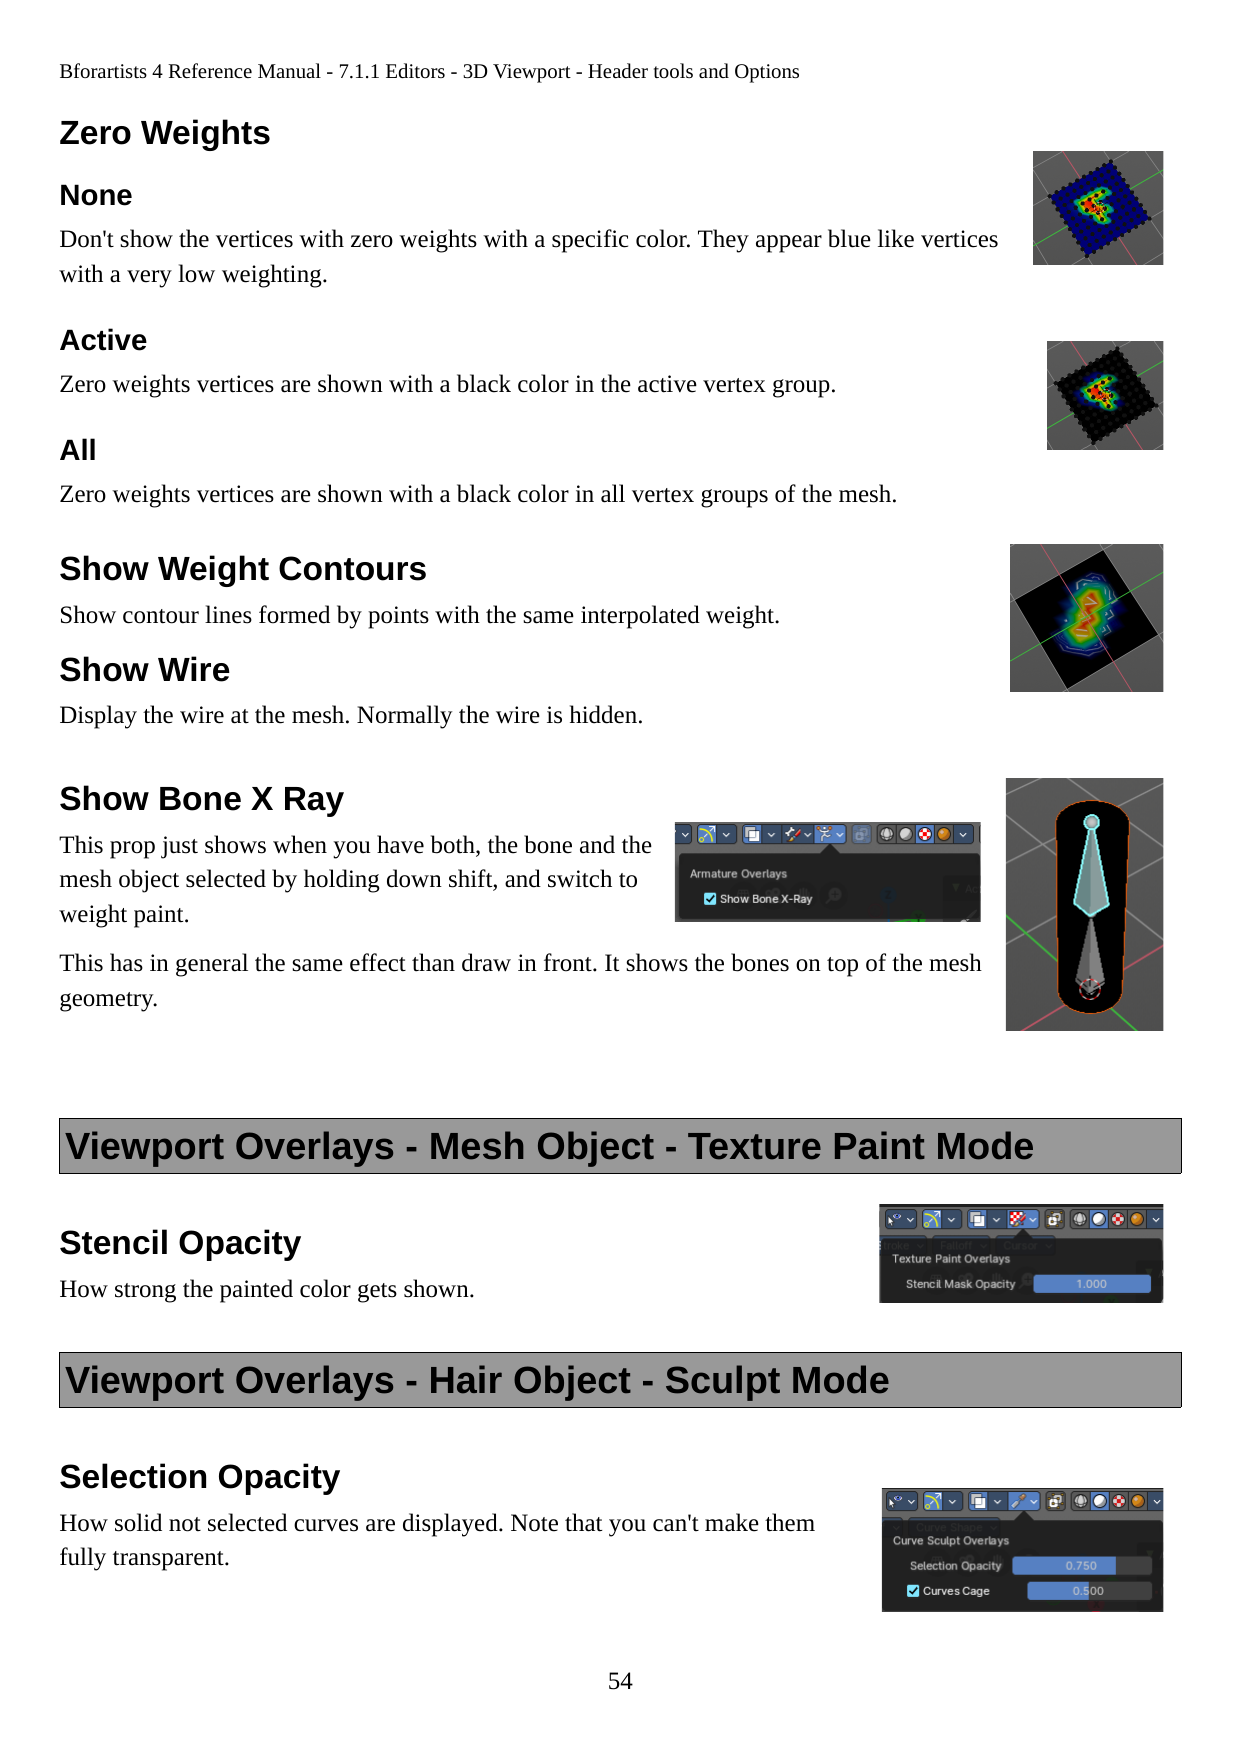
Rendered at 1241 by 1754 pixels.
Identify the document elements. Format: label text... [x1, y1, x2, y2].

subtitle [1164, 649, 1181, 688]
subtitle [1164, 779, 1181, 818]
table_header Viewport Overlays - Mesh Object - Texture Paint Mode [60, 1119, 1181, 1173]
subtitle Zero Weights [59, 113, 1181, 151]
text This has in general the same effect than draw in front. It shows the bones on top of the mesh geometry. [59, 948, 1005, 1011]
text Show contour lines formed by points with the same interpolated weight. [59, 600, 1010, 629]
subtitle [1164, 549, 1181, 587]
subtitle Active [59, 323, 1181, 356]
subtitle Show Weight Contours [59, 549, 1010, 587]
text Zero weights vertices are shown with a black color in all vertex groups of the mesh. [59, 479, 1181, 508]
picture [1005, 778, 1164, 1031]
picture [1033, 151, 1164, 265]
text Zero weights vertices are shown with a black color in the active vertex group. [59, 369, 1047, 398]
table_header Viewport Overlays - Hair Object - Sculpt Mode [60, 1353, 1181, 1407]
text Don't show the vertices with zero weights with a specific color. They appear blue like vertices with a very low weighting. [59, 224, 1181, 288]
picture [881, 1488, 1164, 1612]
picture [1047, 341, 1164, 450]
subtitle [1164, 178, 1181, 212]
subtitle None [59, 178, 1033, 212]
text Display the wire at the mesh. Normally the wire is hidden. [59, 701, 1181, 729]
subtitle Show Bone X Ray [59, 779, 1005, 818]
text This prop just shows when you have both, the bone and the mesh object selected by holding down shift, and switch to weight paint. [59, 830, 1005, 928]
text How solid not selected curves are displayed. Note that you can't make them fully transparent. [59, 1508, 881, 1571]
subtitle Show Wire [59, 649, 1010, 688]
text How strong the painted color gets shown. [59, 1274, 879, 1303]
subtitle [1164, 1223, 1181, 1261]
picture [674, 822, 981, 922]
picture [879, 1204, 1164, 1303]
subtitle Stencil Opacity [59, 1223, 879, 1261]
subtitle Selection Opacity [59, 1457, 1181, 1495]
subtitle All [59, 433, 1181, 466]
picture [1010, 544, 1164, 692]
